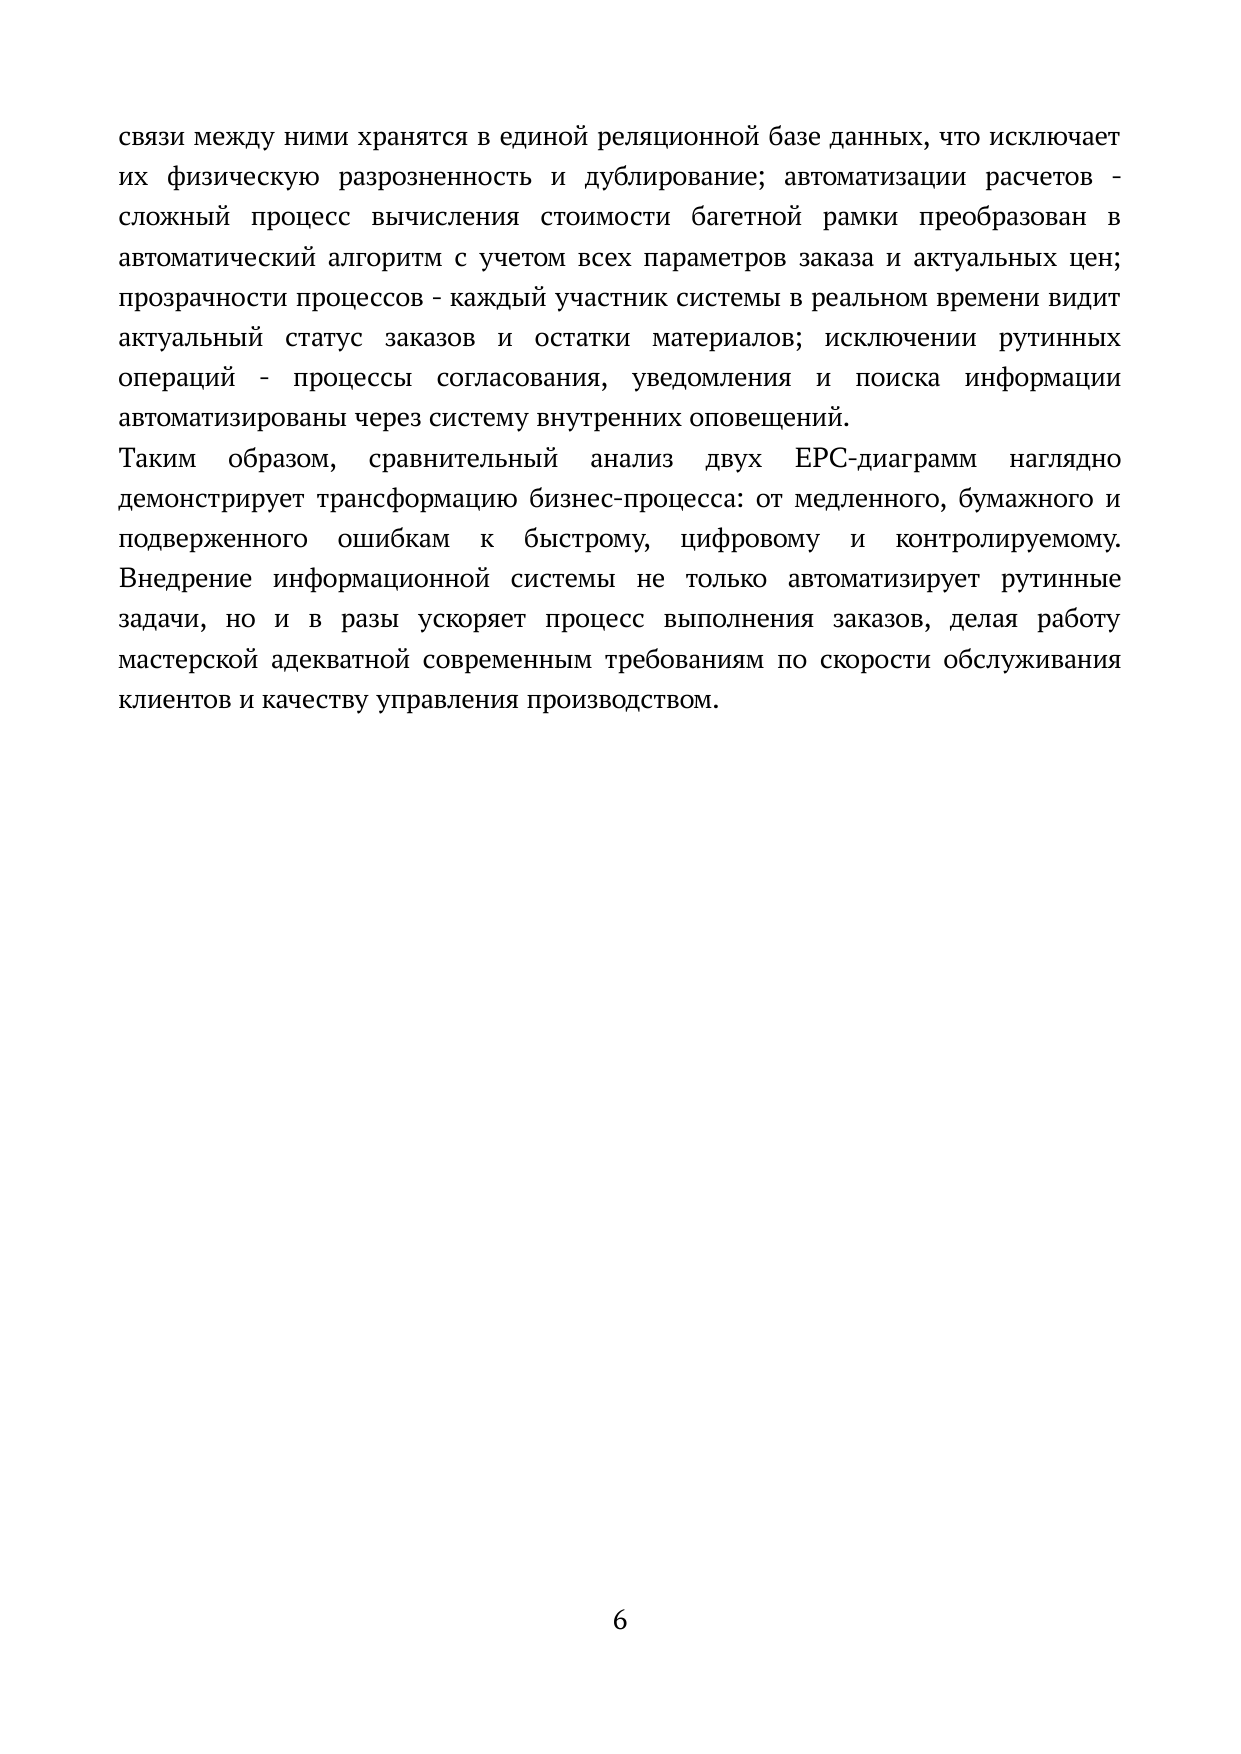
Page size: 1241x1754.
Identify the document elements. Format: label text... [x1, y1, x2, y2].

text связи между ними хранятся в единой реляционной базе данных, что исключает их физическую разрозненность и дублирование; автоматизации расчетов - сложный процесс вычисления стоимости багетной рамки преобразован в автоматический алгоритм с учетом всех параметров заказа и актуальных цен; прозрачности процессов - каждый участник системы в реальном времени видит актуальный статус заказов и остатки материалов; исключении рутинных операций - процессы согласования, уведомления и поиска информации автоматизированы через систему внутренних оповещений. [118, 118, 1122, 433]
text Таким образом, сравнительный анализ двух EPC-диаграмм наглядно демонстрирует трансформацию бизнес-процесса: от медленного, бумажного и подверженного ошибкам к быстрому, цифровому и контролируемому. Внедрение информационной системы не только автоматизирует рутинные задачи, но и в разы ускоряет процесс выполнения заказов, делая работу мастерской адекватной современным требованиям по скорости обслуживания клиентов и качеству управления производством. [118, 440, 1122, 714]
